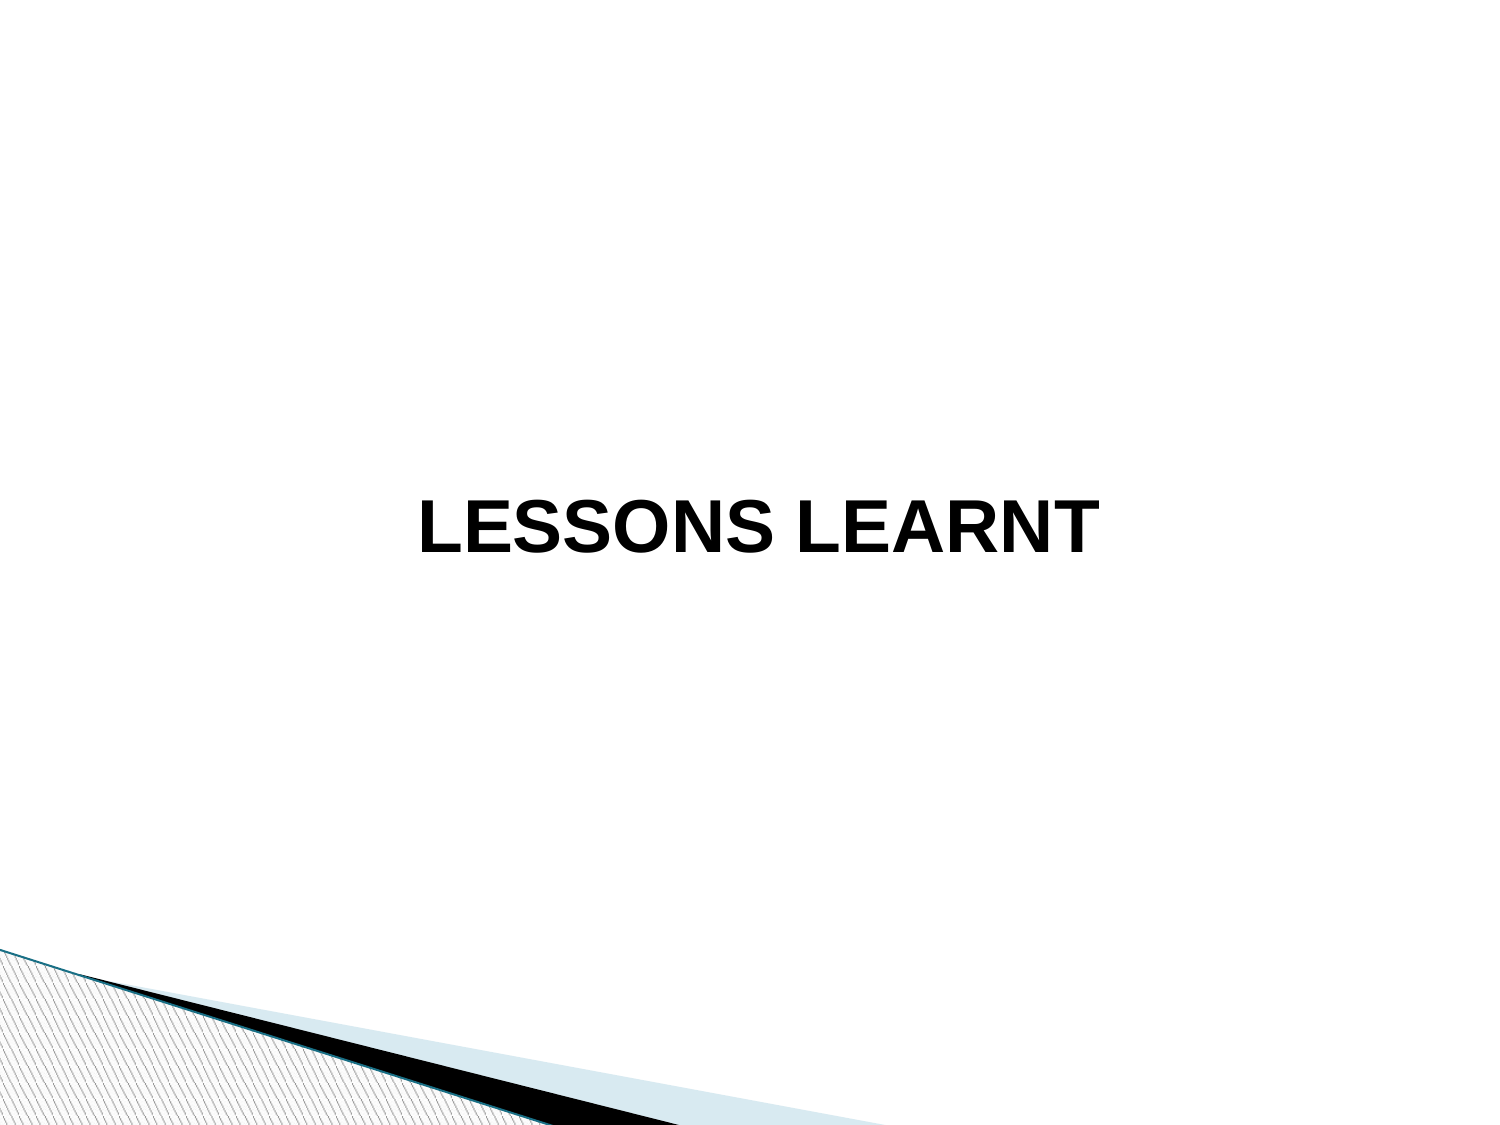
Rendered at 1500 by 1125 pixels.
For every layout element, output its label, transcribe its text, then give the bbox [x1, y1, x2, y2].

picture [0, 952, 543, 1125]
list LESSONS LEARNT [75, 243, 1425, 986]
